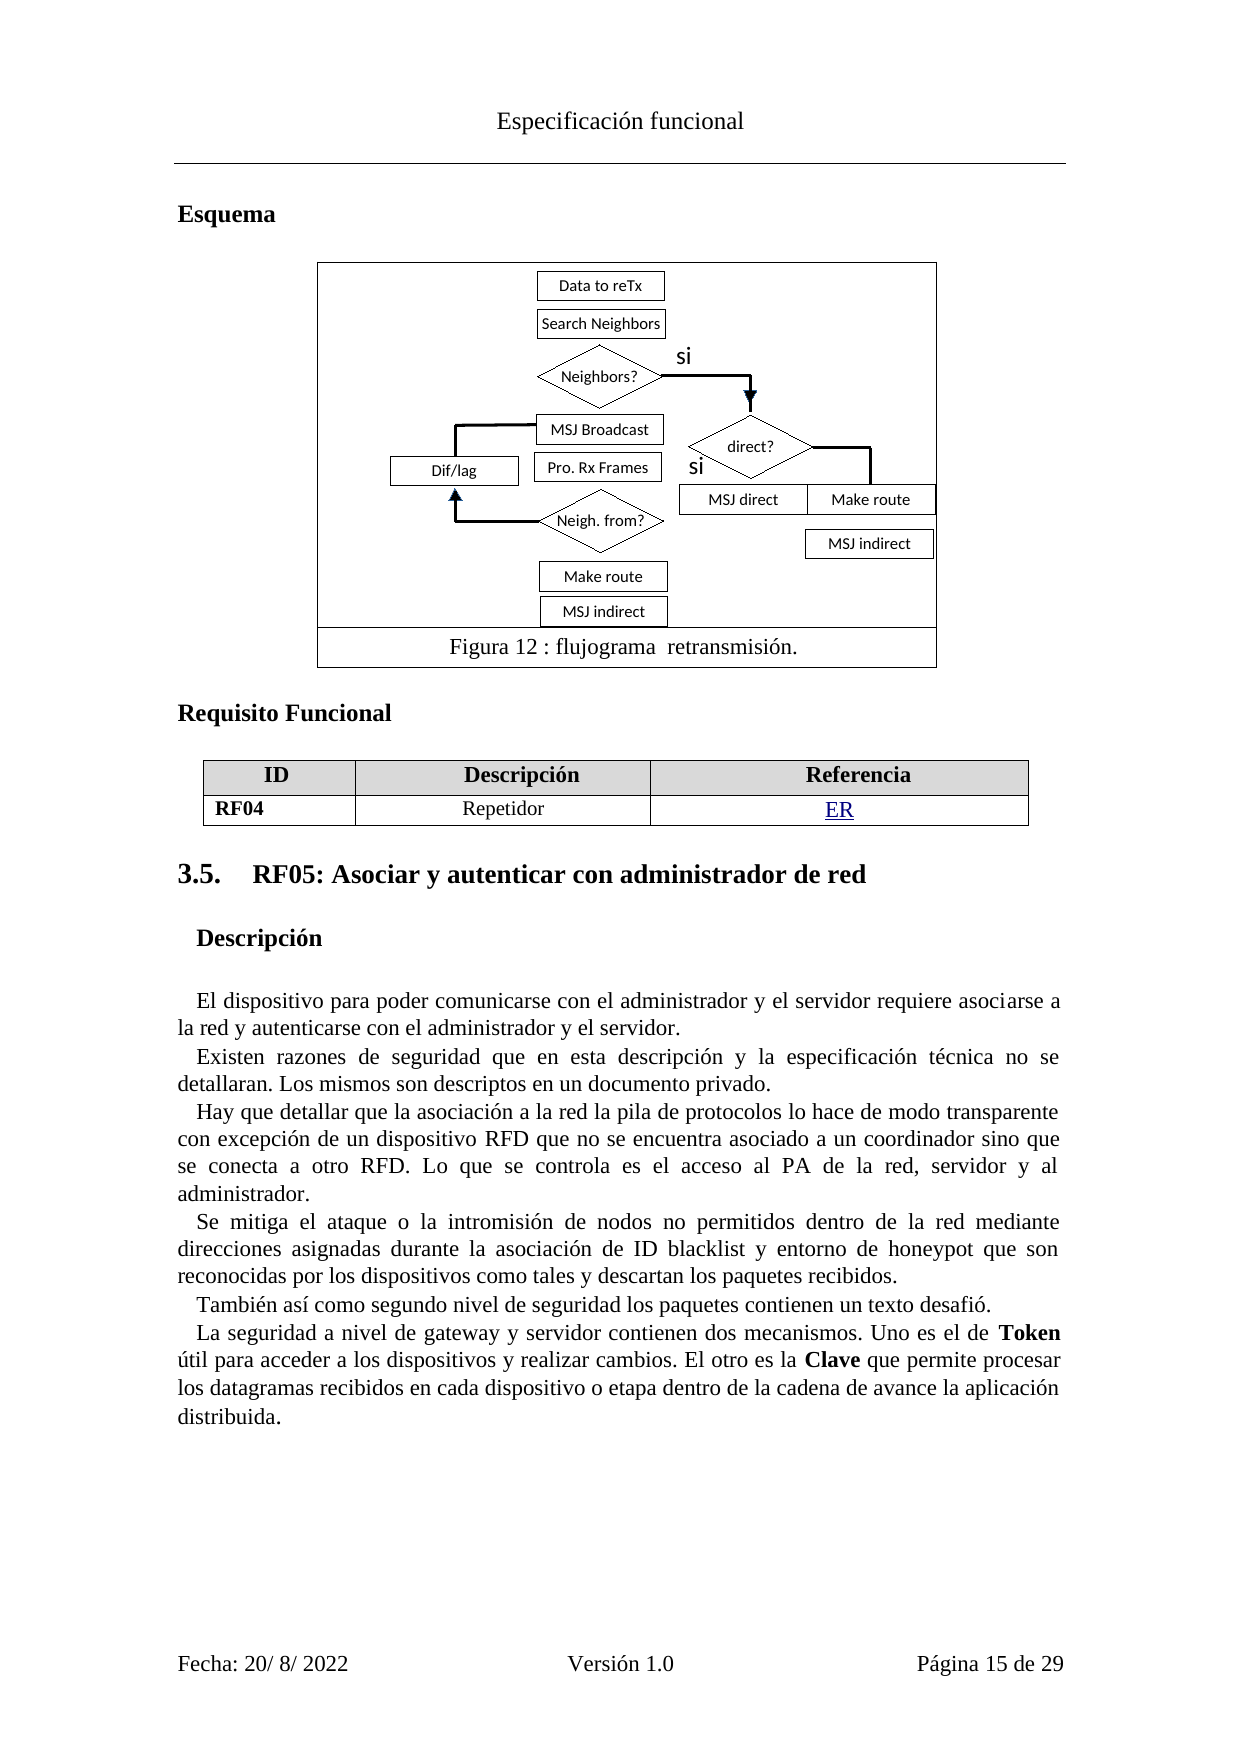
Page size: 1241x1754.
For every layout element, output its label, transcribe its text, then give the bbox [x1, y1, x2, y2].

table_header ID [204, 761, 355, 795]
text La seguridad a nivel de gateway y servidor contienen dos mecanismos. Uno es el de Token útil para acceder a los dispositivos y realizar cambios. El otro es la Clave que permite procesar los datagramas recibidos en cada dispositivo o etapa dentro de la cadena de avance la aplicación distribuida. [177, 1319, 1061, 1429]
text Existen razones de seguridad que en esta descripción y la especificación técnica no se detallaran. Los mismos son descriptos en un documento privado. [177, 1043, 1061, 1096]
text Descripción [177, 923, 1070, 952]
text También así como segundo nivel de seguridad los paquetes contienen un texto desafió. [177, 1291, 1061, 1317]
text Requisito Funcional [177, 698, 1070, 727]
table_cell ER [651, 796, 1028, 824]
table_cell Figura 12 : flujograma retransmisión. [318, 628, 936, 667]
text Hay que detallar que la asociación a la red la pila de protocolos lo hace de modo transparente con excepción de un dispositivo RFD que no se encuentra asociado a un coordinador sino que se conecta a otro RFD. Lo que se controla es el acceso al PA de la red, servidor y al administrador. [177, 1098, 1061, 1206]
table_header [541, 597, 667, 626]
table_cell Repetidor [356, 796, 650, 824]
table_header [680, 485, 807, 514]
table_cell RF04 [204, 796, 355, 824]
text Esquema [177, 199, 1070, 228]
table_header [318, 263, 936, 627]
subtitle RF05: Asociar y autenticar con administrador de red [177, 857, 1061, 890]
text El dispositivo para poder comunicarse con el administrador y el servidor requiere asociarse a la red y autenticarse con el administrador y el servidor. [177, 987, 1061, 1041]
table_header Descripción [356, 761, 650, 795]
text Se mitiga el ataque o la intromisión de nodos no permitidos dentro de la red mediante direcciones asignadas durante la asociación de ID blacklist y entorno de honeypot que son reconocidas por los dispositivos como tales y descartan los paquetes recibidos. [177, 1208, 1061, 1289]
table_header Referencia [651, 761, 1028, 795]
table_header [808, 485, 935, 514]
